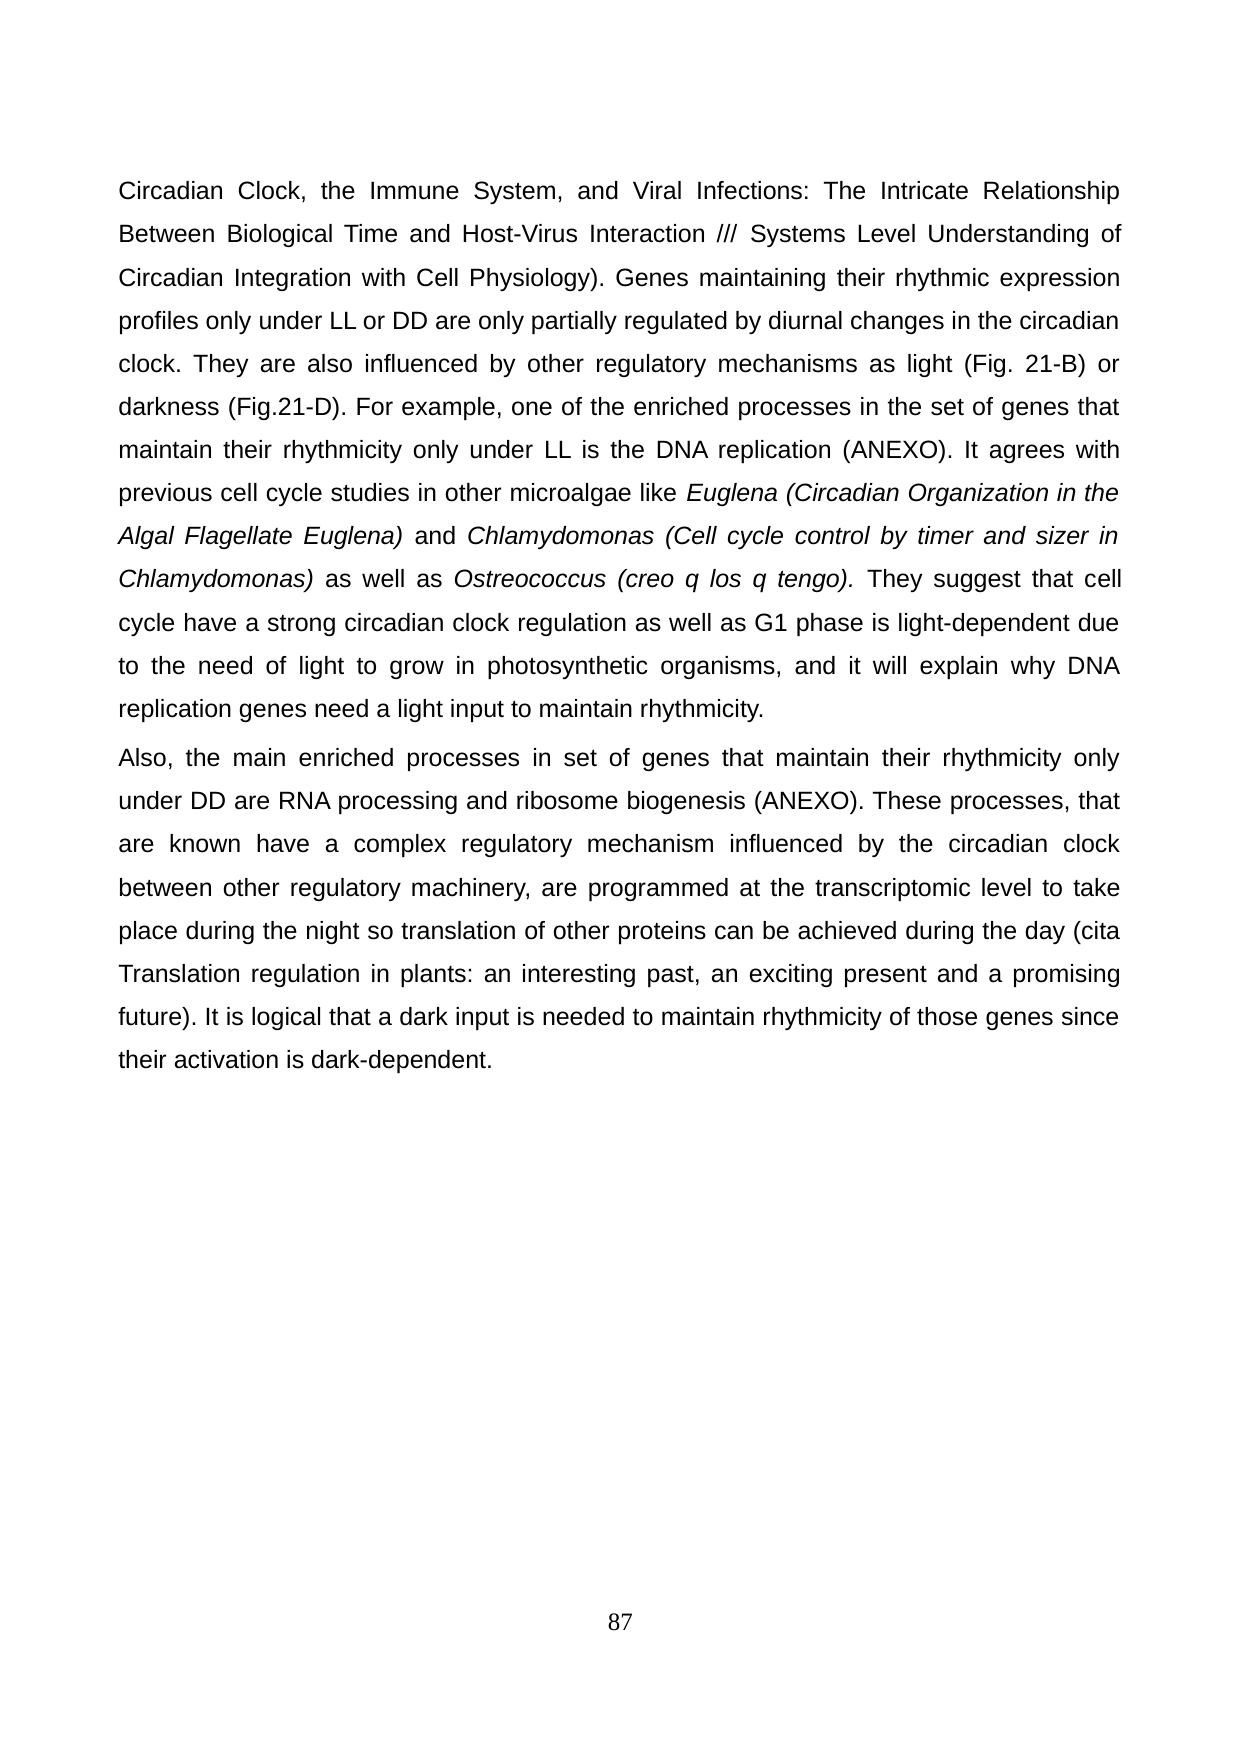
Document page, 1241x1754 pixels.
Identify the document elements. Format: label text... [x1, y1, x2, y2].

text Also, the main enriched processes in set of genes that maintain their rhythmicity only under DD are RNA processing and ribosome biogenesis (ANEXO). These processes, that are known have a complex regulatory mechanism influenced by the circadian clock between other regulatory machinery, are programmed at the transcriptomic level to take place during the night so translation of other proteins can be achieved during the day (cita Translation regulation in plants: an interesting past, an exciting present and a promising future). It is logical that a dark input is needed to maintain rhythmicity of those genes since their activation is dark-dependent. [118, 743, 1122, 1074]
text Circadian Clock, the Immune System, and Viral Infections: The Intricate Relationship Between Biological Time and Host-Virus Interaction /// Systems Level Understanding of Circadian Integration with Cell Physiology). Genes maintaining their rhythmic expression profiles only under LL or DD are only partially regulated by diurnal changes in the circadian clock. They are also influenced by other regulatory mechanisms as light (Fig. 21-B) or darkness (Fig.21-D). For example, one of the enriched processes in the set of genes that maintain their rhythmicity only under LL is the DNA replication (ANEXO). It agrees with previous cell cycle studies in other microalgae like Euglena (Circadian Organization in the Algal Flagellate Euglena) and Chlamydomonas (Cell cycle control by timer and sizer in Chlamydomonas) as well as Ostreococcus (creo q los q tengo). They suggest that cell cycle have a strong circadian clock regulation as well as G1 phase is light-dependent due to the need of light to grow in photosynthetic organisms, and it will explain why DNA replication genes need a light input to maintain rhythmicity. [118, 176, 1122, 723]
